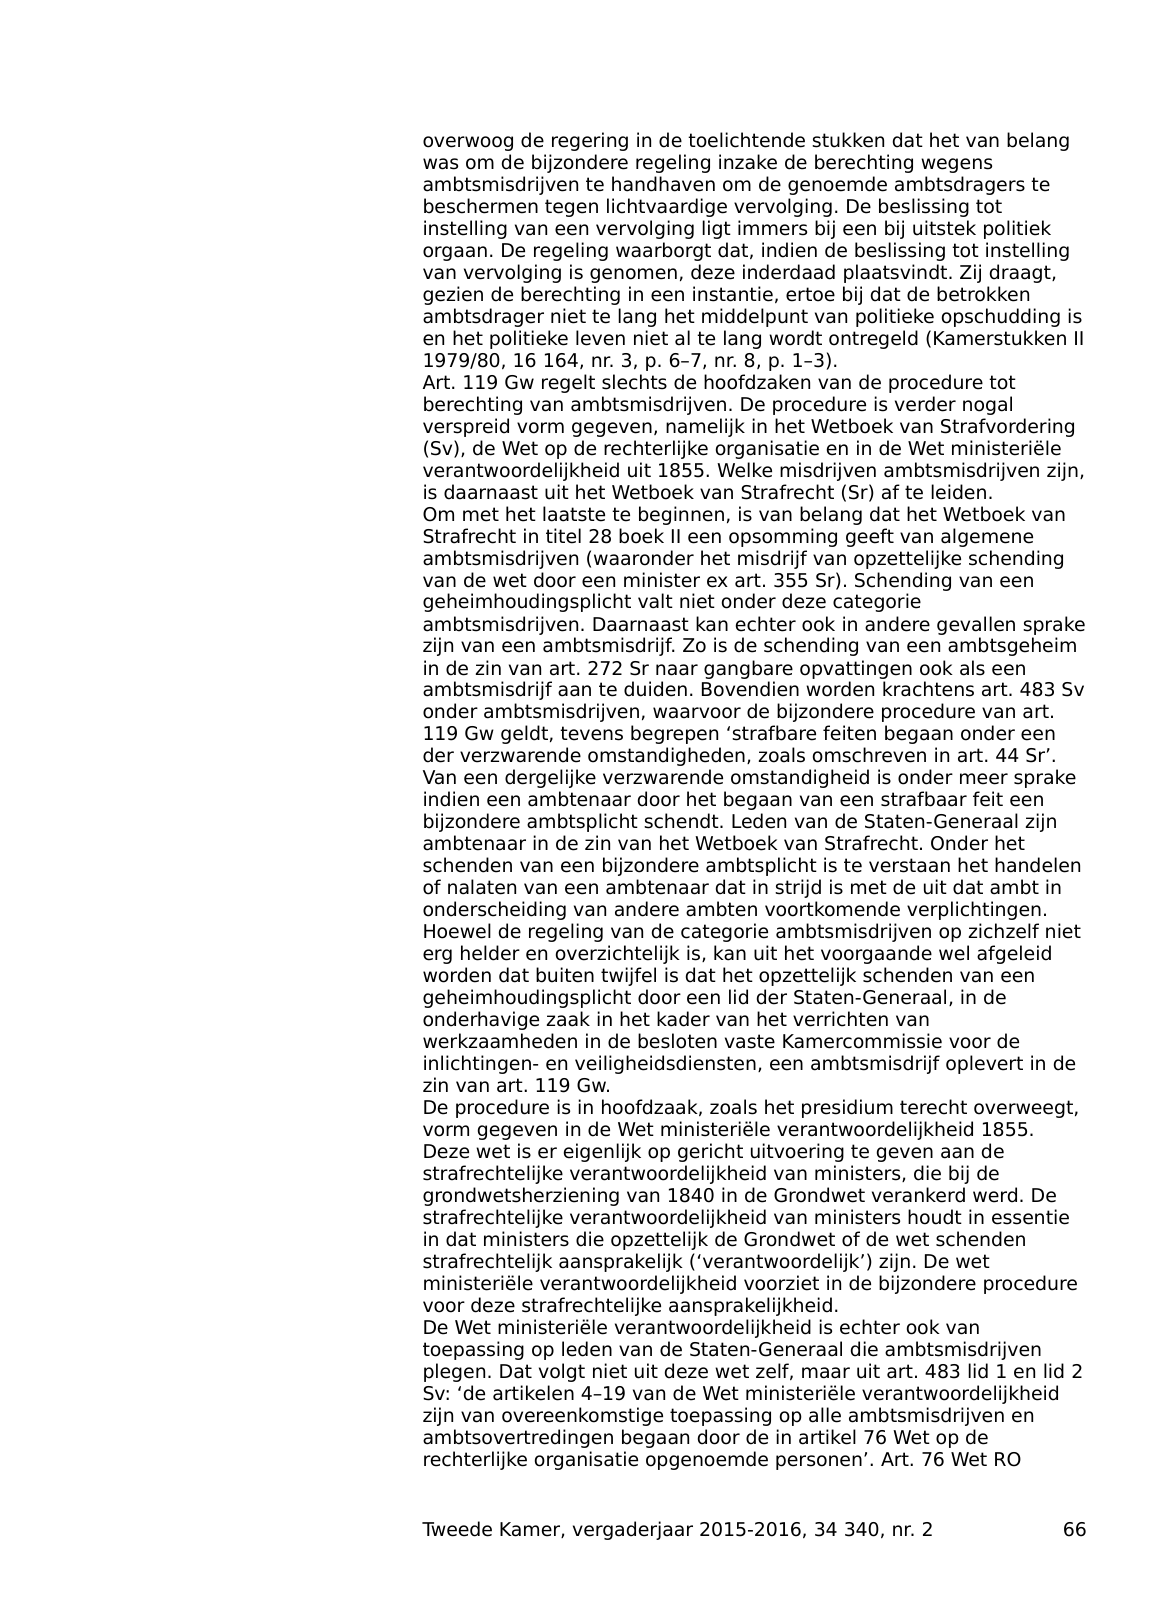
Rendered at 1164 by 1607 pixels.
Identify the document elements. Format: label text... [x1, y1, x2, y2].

text De procedure is in hoofdzaak, zoals het presidium terecht overweegt, vorm gegeven in de Wet ministeriële verantwoordelijkheid 1855. Deze wet is er eigenlijk op gericht uitvoering te geven aan de strafrechtelijke verantwoordelijkheid van ministers, die bij de grondwetsherziening van 1840 in de Grondwet verankerd werd. De strafrechtelijke verantwoordelijkheid van ministers houdt in essentie in dat ministers die opzettelijk de Grondwet of de wet schenden strafrechtelijk aansprakelijk (‘verantwoordelijk’) zijn. De wet ministeriële verantwoordelijkheid voorziet in de bijzondere procedure voor deze strafrechtelijke aansprakelijkheid. [422, 1097, 1087, 1317]
text overwoog de regering in de toelichtende stukken dat het van belang was om de bijzondere regeling inzake de berechting wegens ambtsmisdrijven te handhaven om de genoemde ambtsdragers te beschermen tegen lichtvaardige vervolging. De beslissing tot instelling van een vervolging ligt immers bij een bij uitstek politiek orgaan. De regeling waarborgt dat, indien de beslissing tot instelling van vervolging is genomen, deze inderdaad plaatsvindt. Zij draagt, gezien de berechting in een instantie, ertoe bij dat de betrokken ambtsdrager niet te lang het middelpunt van politieke opschudding is en het politieke leven niet al te lang wordt ontregeld (Kamerstukken II 1979/80, 16 164, nr. 3, p. 6–7, nr. 8, p. 1–3). [422, 130, 1087, 372]
text De Wet ministeriële verantwoordelijkheid is echter ook van toepassing op leden van de Staten-Generaal die ambtsmisdrijven plegen. Dat volgt niet uit deze wet zelf, maar uit art. 483 lid 1 en lid 2 Sv: ‘de artikelen 4–19 van de Wet ministeriële verantwoordelijkheid zijn van overeenkomstige toepassing op alle ambtsmisdrijven en ambtsovertredingen begaan door de in artikel 76 Wet op de rechterlijke organisatie opgenoemde personen’. Art. 76 Wet RO [422, 1317, 1087, 1471]
text Art. 119 Gw regelt slechts de hoofdzaken van de procedure tot berechting van ambtsmisdrijven. De procedure is verder nogal verspreid vorm gegeven, namelijk in het Wetboek van Strafvordering (Sv), de Wet op de rechterlijke organisatie en in de Wet ministeriële verantwoordelijkheid uit 1855. Welke misdrijven ambtsmisdrijven zijn, is daarnaast uit het Wetboek van Strafrecht (Sr) af te leiden. [422, 372, 1087, 503]
text Om met het laatste te beginnen, is van belang dat het Wetboek van Strafrecht in titel 28 boek II een opsomming geeft van algemene ambtsmisdrijven (waaronder het misdrijf van opzettelijke schending van de wet door een minister ex art. 355 Sr). Schending van een geheimhoudingsplicht valt niet onder deze categorie ambtsmisdrijven. Daarnaast kan echter ook in andere gevallen sprake zijn van een ambtsmisdrijf. Zo is de schending van een ambtsgeheim in de zin van art. 272 Sr naar gangbare opvattingen ook als een ambtsmisdrijf aan te duiden. Bovendien worden krachtens art. 483 Sv onder ambtsmisdrijven, waarvoor de bijzondere procedure van art. 119 Gw geldt, tevens begrepen ‘strafbare feiten begaan onder een der verzwarende omstandigheden, zoals omschreven in art. 44 Sr’. Van een dergelijke verzwarende omstandigheid is onder meer sprake indien een ambtenaar door het begaan van een strafbaar feit een bijzondere ambtsplicht schendt. Leden van de Staten-Generaal zijn ambtenaar in de zin van het Wetboek van Strafrecht. Onder het schenden van een bijzondere ambtsplicht is te verstaan het handelen of nalaten van een ambtenaar dat in strijd is met de uit dat ambt in onderscheiding van andere ambten voortkomende verplichtingen. [422, 503, 1087, 921]
text Hoewel de regeling van de categorie ambtsmisdrijven op zichzelf niet erg helder en overzichtelijk is, kan uit het voorgaande wel afgeleid worden dat buiten twijfel is dat het opzettelijk schenden van een geheimhoudingsplicht door een lid der Staten-Generaal, in de onderhavige zaak in het kader van het verrichten van werkzaamheden in de besloten vaste Kamercommissie voor de inlichtingen- en veiligheidsdiensten, een ambtsmisdrijf oplevert in de zin van art. 119 Gw. [422, 921, 1087, 1097]
